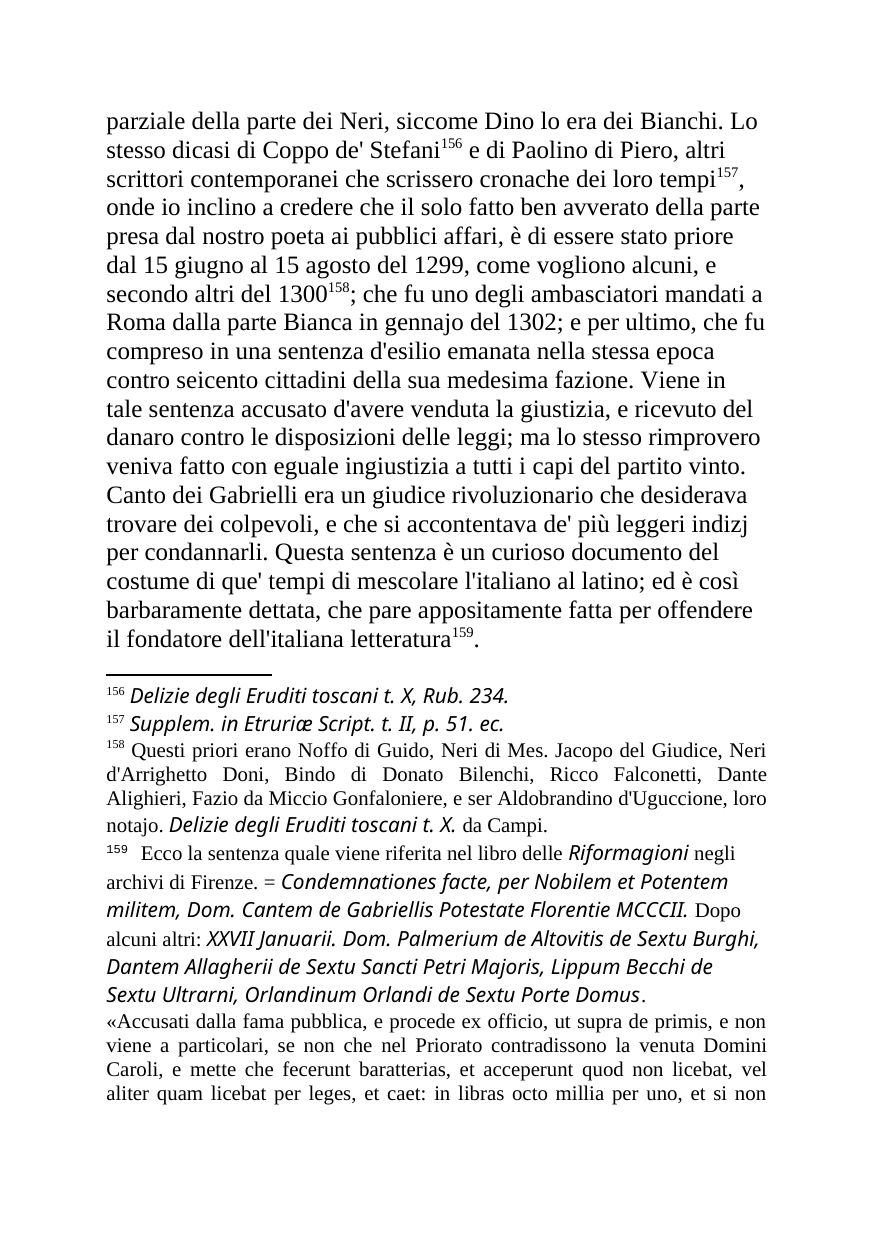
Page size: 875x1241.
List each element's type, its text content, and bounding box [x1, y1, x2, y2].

text Supplem. in Etruriæ Script. t. II, p. 51. ec. [106, 709, 768, 738]
text Ecco la sentenza quale viene riferita nel libro delle Riformagioni negli archivi di Firenze. = Condemnationes facte, per Nobilem et Potentem militem, Dom. Cantem de Gabriellis Potestate Florentie MCCCII. Dopo alcuni altri: XXVII Januarii. Dom. Palmerium de Altovitis de Sextu Burghi, Dantem Allagherii de Sextu Sancti Petri Majoris, Lippum Becchi de Sextu Ultrarni, Orlandinum Orlandi de Sextu Porte Domus. [106, 838, 768, 1009]
text Delizie degli Eruditi toscani t. X, Rub. 234. [106, 681, 768, 709]
text parziale della parte dei Neri, siccome Dino lo era dei Bianchi. Lo stesso dicasi di Coppo de' Stefani e di Paolino di Piero, altri scrittori contemporanei che scrissero cronache dei loro tempi, onde io inclino a credere che il solo fatto ben avverato della parte presa dal nostro poeta ai pubblici affari, è di essere stato priore dal 15 giugno al 15 agosto del 1299, come vogliono alcuni, e secondo altri del 1300; che fu uno degli ambasciatori mandati a Roma dalla parte Bianca in gennajo del 1302; e per ultimo, che fu compreso in una sentenza d'esilio emanata nella stessa epoca contro seicento cittadini della sua medesima fazione. Viene in tale sentenza accusato d'avere venduta la giustizia, e ricevuto del danaro contro le disposizioni delle leggi; ma lo stesso rimprovero veniva fatto con eguale ingiustizia a tutti i capi del partito vinto. Canto dei Gabrielli era un giudice rivoluzionario che desiderava trovare dei colpevoli, e che si accontentava de' più leggeri indizj per condannarli. Questa sentenza è un curioso documento del costume di que' tempi di mescolare l'italiano al latino; ed è così barbaramente dettata, che pare appositamente fatta per offendere il fondatore dell'italiana letteratura. [106, 106, 768, 652]
text «Accusati dalla fama pubblica, e procede ex officio, ut supra de primis, e non viene a particolari, se non che nel Priorato contradissono la venuta Domini Caroli, e mette che fecerunt baratterias, et acceperunt quod non licebat, vel aliter quam licebat per leges, et caet: in libras octo millia per uno, et si non [106, 1009, 768, 1105]
text Questi priori erano Noffo di Guido, Neri di Mes. Jacopo del Giudice, Neri d'Arrighetto Doni, Bindo di Donato Bilenchi, Ricco Falconetti, Dante Alighieri, Fazio da Miccio Gonfaloniere, e ser Aldobrandino d'Uguccione, loro notajo. Delizie degli Eruditi toscani t. X. da Campi. [106, 738, 768, 838]
